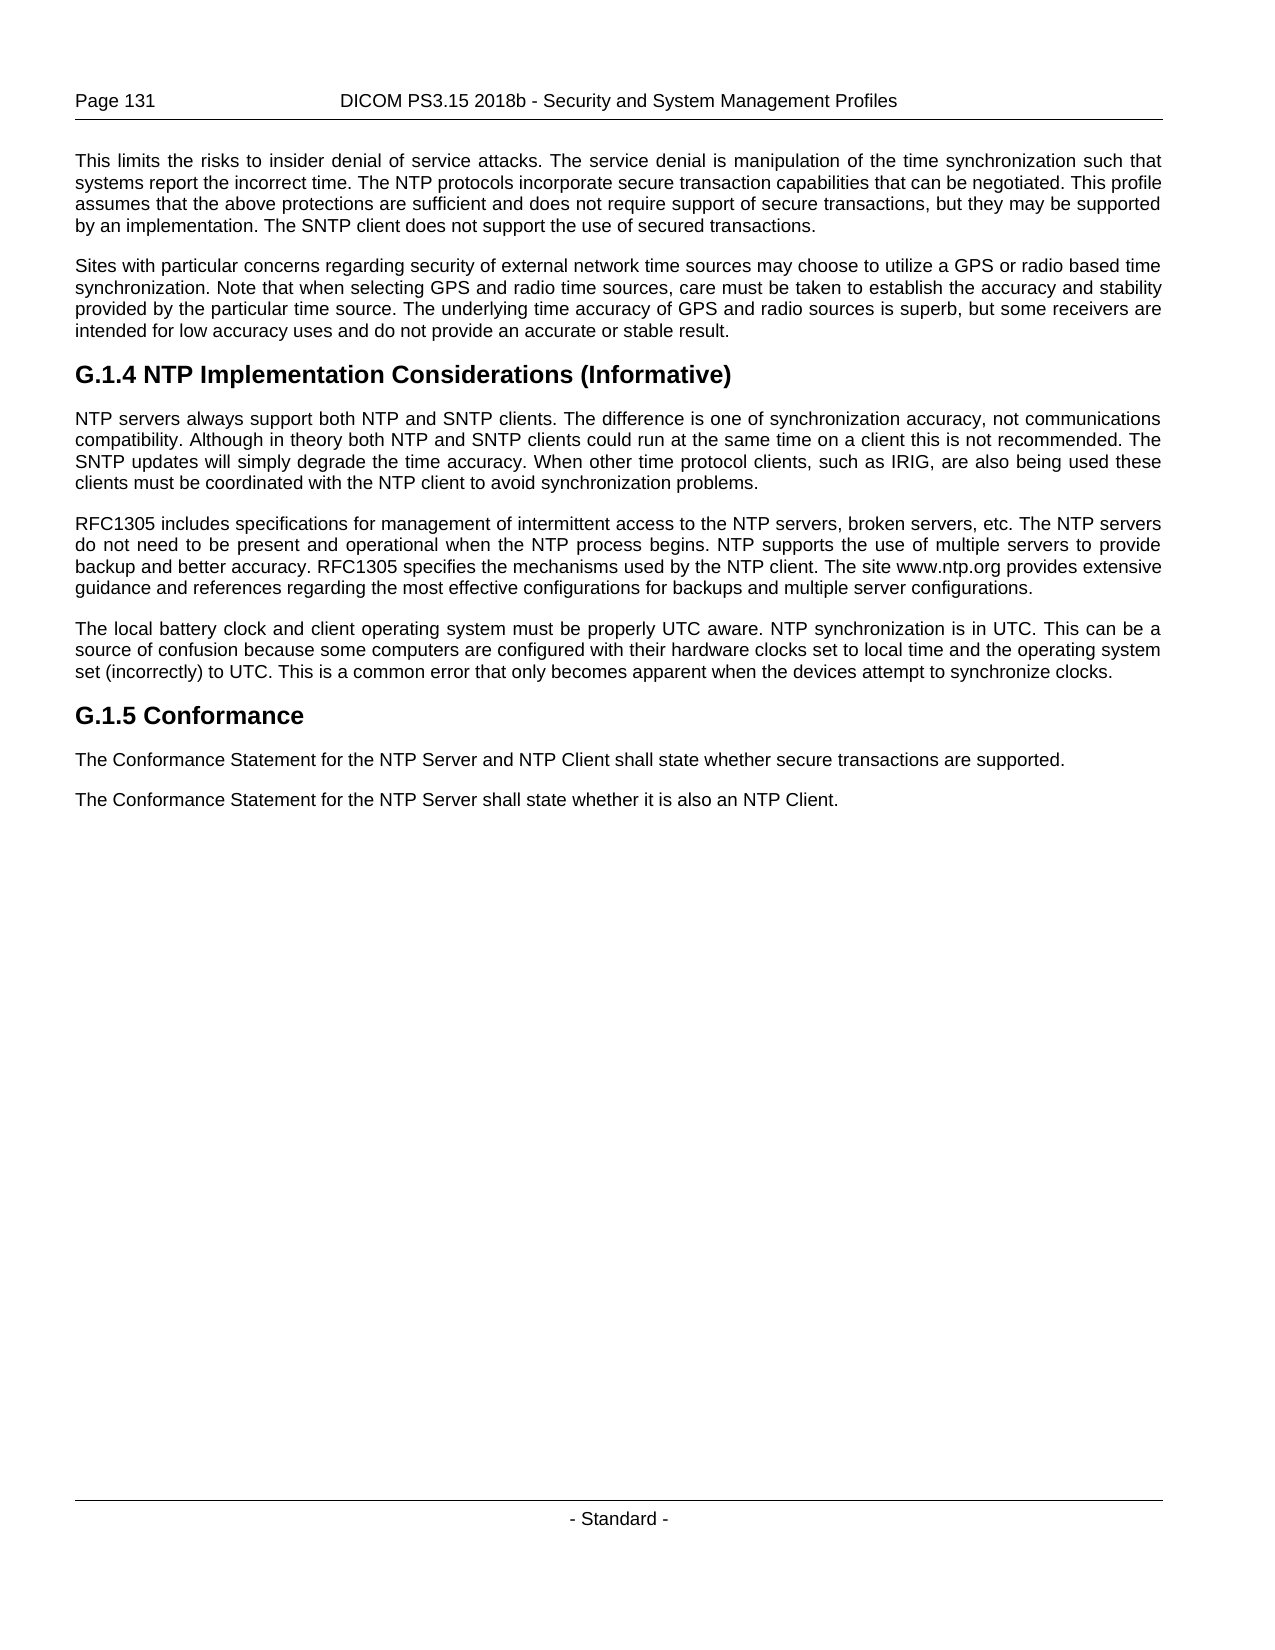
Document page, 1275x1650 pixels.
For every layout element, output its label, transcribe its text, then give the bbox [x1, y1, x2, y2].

text The Conformance Statement for the NTP Server and NTP Client shall state whether secure transactions are supported. [75, 748, 1162, 770]
text G.1.5 Conformance [75, 701, 1162, 730]
text NTP servers always support both NTP and SNTP clients. The difference is one of synchronization accuracy, not communications compatibility. Although in theory both NTP and SNTP clients could run at the same time on a client this is not recommended. The SNTP updates will simply degrade the time accuracy. When other time protocol clients, such as IRIG, are also being used these clients must be coordinated with the NTP client to avoid synchronization problems. [75, 407, 1162, 494]
text The Conformance Statement for the NTP Server shall state whether it is also an NTP Client. [75, 789, 1162, 810]
text RFC1305 includes specifications for management of intermittent access to the NTP servers, broken servers, etc. The NTP servers do not need to be present and operational when the NTP process begins. NTP supports the use of multiple servers to provide backup and better accuracy. RFC1305 specifies the mechanisms used by the NTP client. The site www.ntp.org provides extensive guidance and references regarding the most effective configurations for backups and multiple server configurations. [75, 512, 1162, 599]
text This limits the risks to insider denial of service attacks. The service denial is manipulation of the time synchronization such that systems report the incorrect time. The NTP protocols incorporate secure transaction capabilities that can be negotiated. This profile assumes that the above protections are sufficient and does not require support of secure transactions, but they may be supported by an implementation. The SNTP client does not support the use of secured transactions. [75, 150, 1162, 236]
text Sites with particular concerns regarding security of external network time sources may choose to utilize a GPS or radio based time synchronization. Note that when selecting GPS and radio time sources, care must be taken to establish the accuracy and stability provided by the particular time source. The underlying time accuracy of GPS and radio sources is superb, but some receivers are intended for low accuracy uses and do not provide an accurate or stable result. [75, 255, 1162, 341]
text The local battery clock and client operating system must be properly UTC aware. NTP synchronization is in UTC. This can be a source of confusion because some computers are configured with their hardware clocks set to local time and the operating system set (incorrectly) to UTC. This is a common error that only becomes apparent when the devices attempt to synchronize clocks. [75, 617, 1162, 682]
text G.1.4 NTP Implementation Considerations (Informative) [75, 360, 1162, 389]
